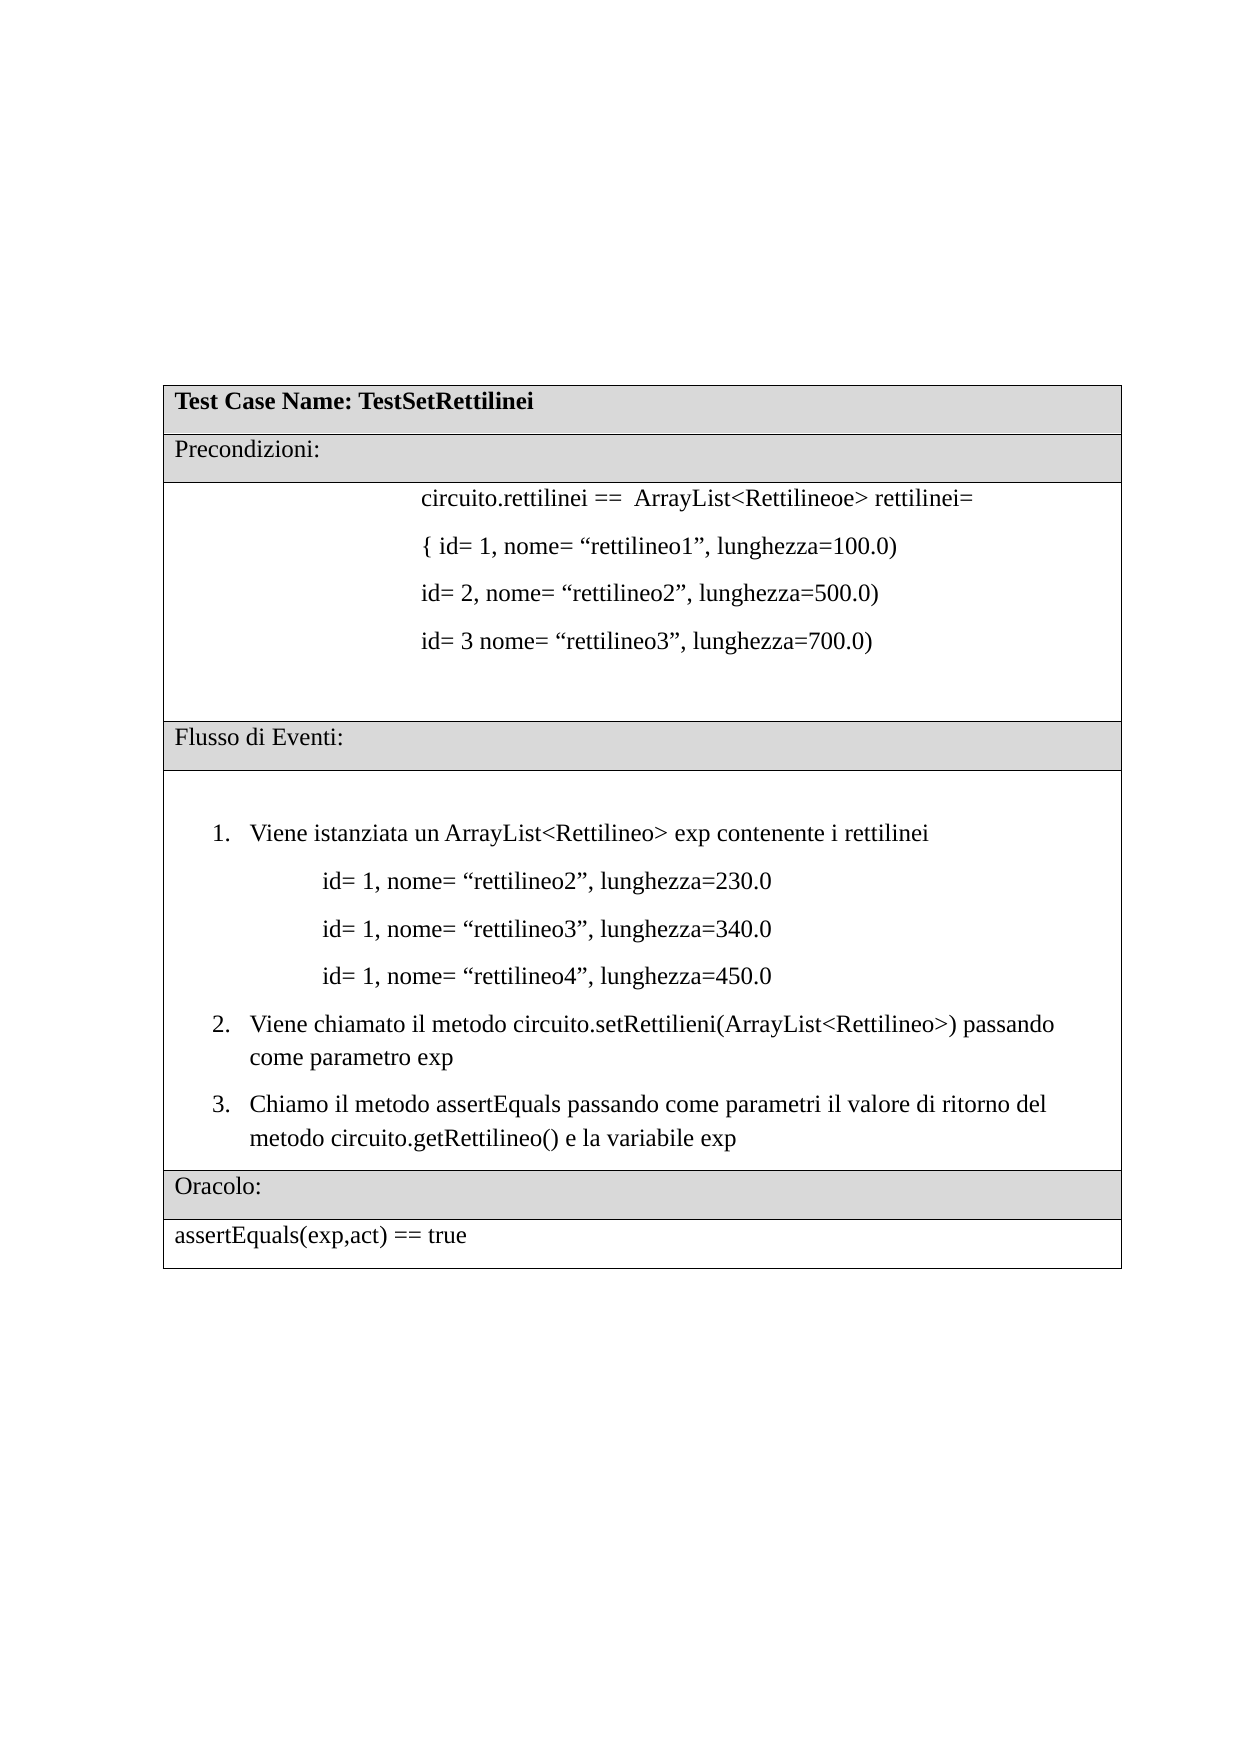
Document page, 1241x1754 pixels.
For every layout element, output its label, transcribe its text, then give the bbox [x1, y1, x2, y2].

table_cell circuito.rettilinei == ArrayList<Rettilineoe> rettilinei= { id= 1, nome= “rettilineo1”, lunghezza=100.0) id= 2, nome= “rettilineo2”, lunghezza=500.0) id= 3 nome= “rettilineo3”, lunghezza=700.0) [164, 483, 1121, 721]
table_cell Precondizioni: [164, 435, 1121, 482]
table_cell Oracolo: [164, 1171, 1121, 1219]
table_cell Viene istanziata un ArrayList<Rettilineo> exp contenente i rettilinei id= 1, nome= “rettilineo2”, lunghezza=230.0 id= 1, nome= “rettilineo3”, lunghezza=340.0 id= 1, nome= “rettilineo4”, lunghezza=450.0 Viene chiamato il metodo circuito.setRettilieni(ArrayList<Rettilineo>) passando come parametro exp Chiamo il metodo assertEquals passando come parametri il valore di ritorno del metodo circuito.getRettilineo() e la variabile exp [164, 771, 1121, 1170]
table_cell Flusso di Eventi: [164, 722, 1121, 770]
table_cell assertEquals(exp,act) == true [164, 1220, 1121, 1267]
table_header Test Case Name: TestSetRettilinei [164, 386, 1121, 433]
